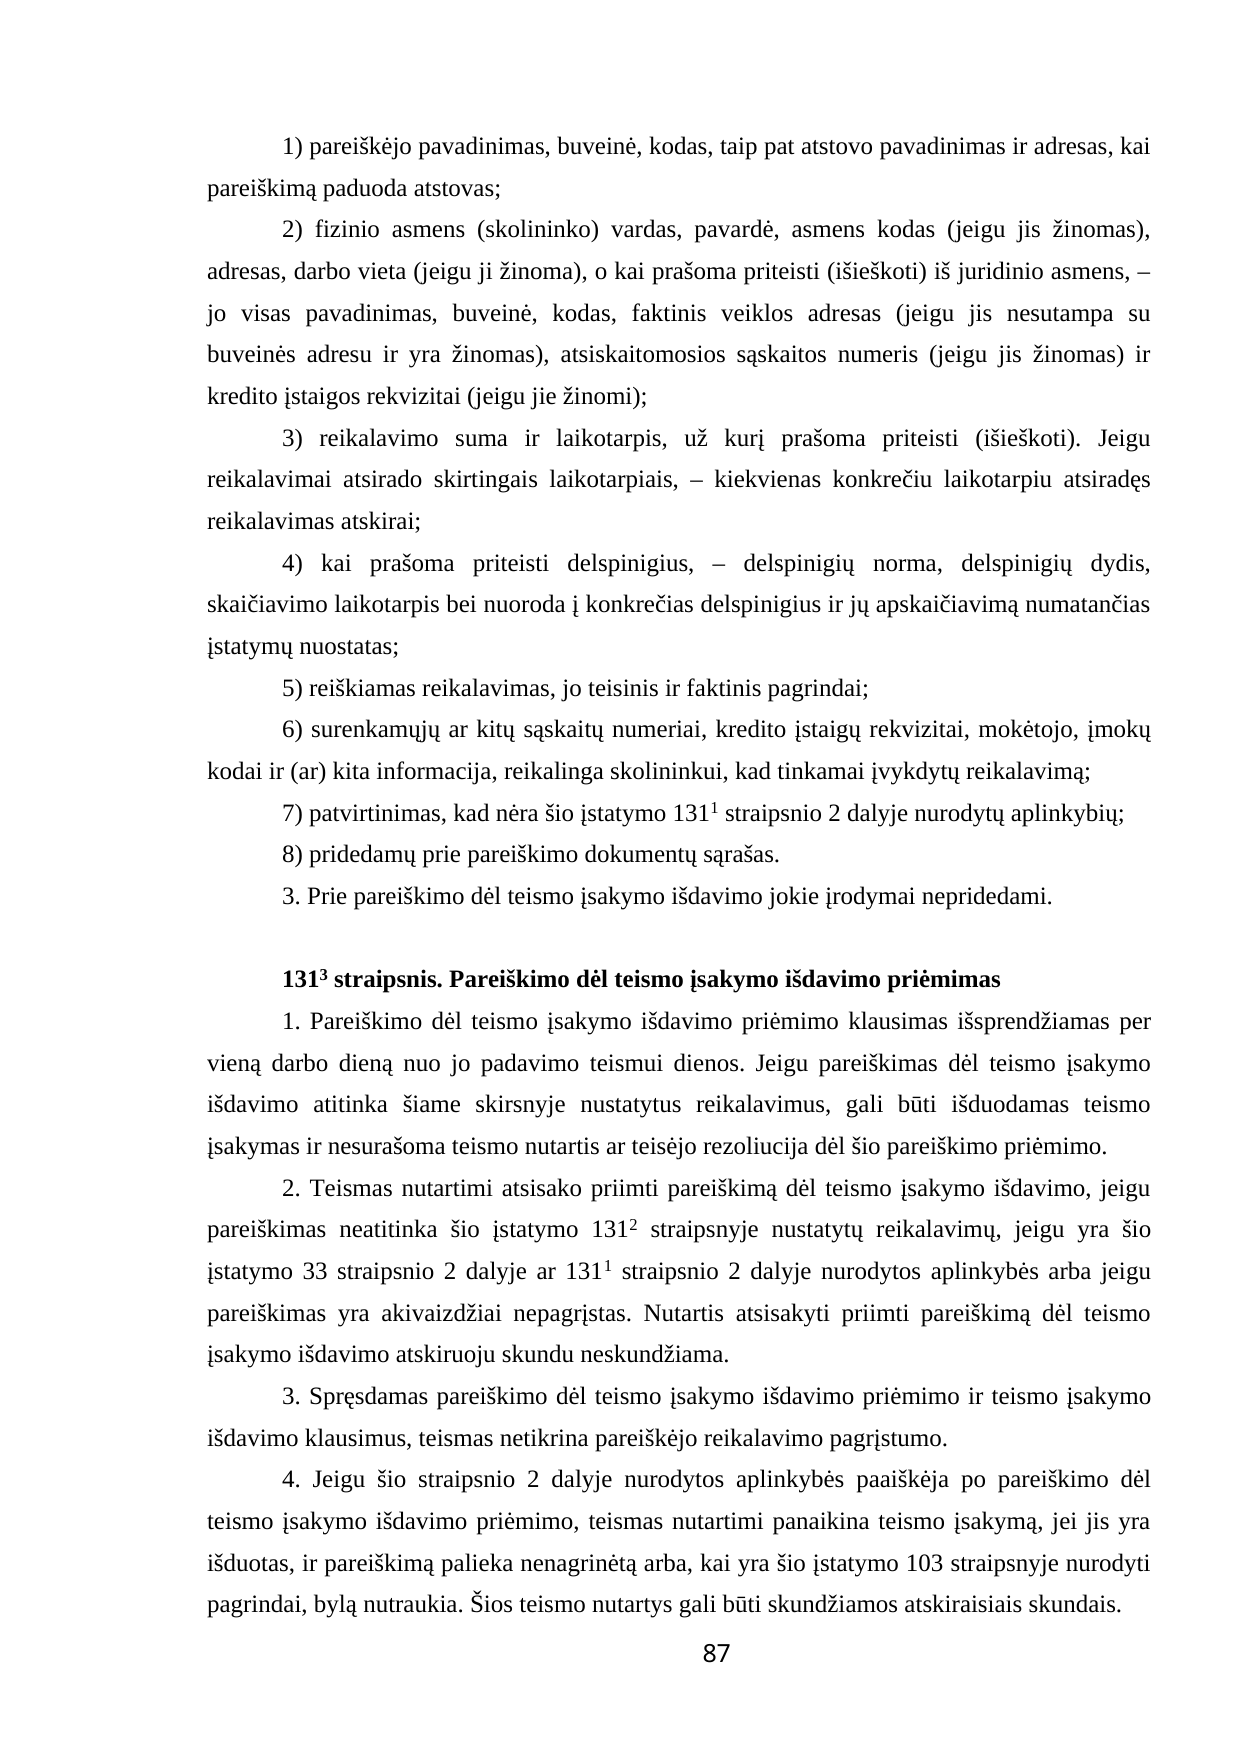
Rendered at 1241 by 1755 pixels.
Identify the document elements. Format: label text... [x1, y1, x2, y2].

text 2. Teismas nutartimi atsisako priimti pareiškimą dėl teismo įsakymo išdavimo, jeigu pareiškimas neatitinka šio įstatymo 1312 straipsnyje nustatytų reikalavimų, jeigu yra šio įstatymo 33 straipsnio 2 dalyje ar 1311 straipsnio 2 dalyje nurodytos aplinkybės arba jeigu pareiškimas yra akivaizdžiai nepagrįstas. Nutartis atsisakyti priimti pareiškimą dėl teismo įsakymo išdavimo atskiruoju skundu neskundžiama. [207, 1160, 1152, 1368]
text 7) patvirtinimas, kad nėra šio įstatymo 1311 straipsnio 2 dalyje nurodytų aplinkybių; [207, 785, 1152, 826]
text 3. Spręsdamas pareiškimo dėl teismo įsakymo išdavimo priėmimo ir teismo įsakymo išdavimo klausimus, teismas netikrina pareiškėjo reikalavimo pagrįstumo. [207, 1368, 1152, 1451]
text 5) reiškiamas reikalavimas, jo teisinis ir faktinis pagrindai; [207, 660, 1152, 701]
text 3) reikalavimo suma ir laikotarpis, už kurį prašoma priteisti (išieškoti). Jeigu reikalavimai atsirado skirtingais laikotarpiais, – kiekvienas konkrečiu laikotarpiu atsiradęs reikalavimas atskirai; [207, 410, 1152, 535]
text 1) pareiškėjo pavadinimas, buveinė, kodas, taip pat atstovo pavadinimas ir adresas, kai pareiškimą paduoda atstovas; [207, 118, 1152, 201]
text 4. Jeigu šio straipsnio 2 dalyje nurodytos aplinkybės paaiškėja po pareiškimo dėl teismo įsakymo išdavimo priėmimo, teismas nutartimi panaikina teismo įsakymą, jei jis yra išduotas, ir pareiškimą palieka nenagrinėtą arba, kai yra šio įstatymo 103 straipsnyje nurodyti pagrindai, bylą nutraukia. Šios teismo nutartys gali būti skundžiamos atskiraisiais skundais. [207, 1451, 1152, 1618]
text 4) kai prašoma priteisti delspinigius, – delspinigių norma, delspinigių dydis, skaičiavimo laikotarpis bei nuoroda į konkrečias delspinigius ir jų apskaičiavimą numatančias įstatymų nuostatas; [207, 535, 1152, 660]
text 2) fizinio asmens (skolininko) vardas, pavardė, asmens kodas (jeigu jis žinomas), adresas, darbo vieta (jeigu ji žinoma), o kai prašoma priteisti (išieškoti) iš juridinio asmens, – jo visas pavadinimas, buveinė, kodas, faktinis veiklos adresas (jeigu jis nesutampa su buveinės adresu ir yra žinomas), atsiskaitomosios sąskaitos numeris (jeigu jis žinomas) ir kredito įstaigos rekvizitai (jeigu jie žinomi); [207, 201, 1152, 410]
text 3. Prie pareiškimo dėl teismo įsakymo išdavimo jokie įrodymai nepridedami. [207, 868, 1152, 910]
text 1. Pareiškimo dėl teismo įsakymo išdavimo priėmimo klausimas išsprendžiamas per vieną darbo dieną nuo jo padavimo teismui dienos. Jeigu pareiškimas dėl teismo įsakymo išdavimo atitinka šiame skirsnyje nustatytus reikalavimus, gali būti išduodamas teismo įsakymas ir nesurašoma teismo nutartis ar teisėjo rezoliucija dėl šio pareiškimo priėmimo. [207, 993, 1152, 1160]
text 1313 straipsnis. Pareiškimo dėl teismo įsakymo išdavimo priėmimas [207, 951, 1152, 993]
text 8) pridedamų prie pareiškimo dokumentų sąrašas. [207, 826, 1152, 868]
text 6) surenkamųjų ar kitų sąskaitų numeriai, kredito įstaigų rekvizitai, mokėtojo, įmokų kodai ir (ar) kita informacija, reikalinga skolininkui, kad tinkamai įvykdytų reikalavimą; [207, 701, 1152, 785]
